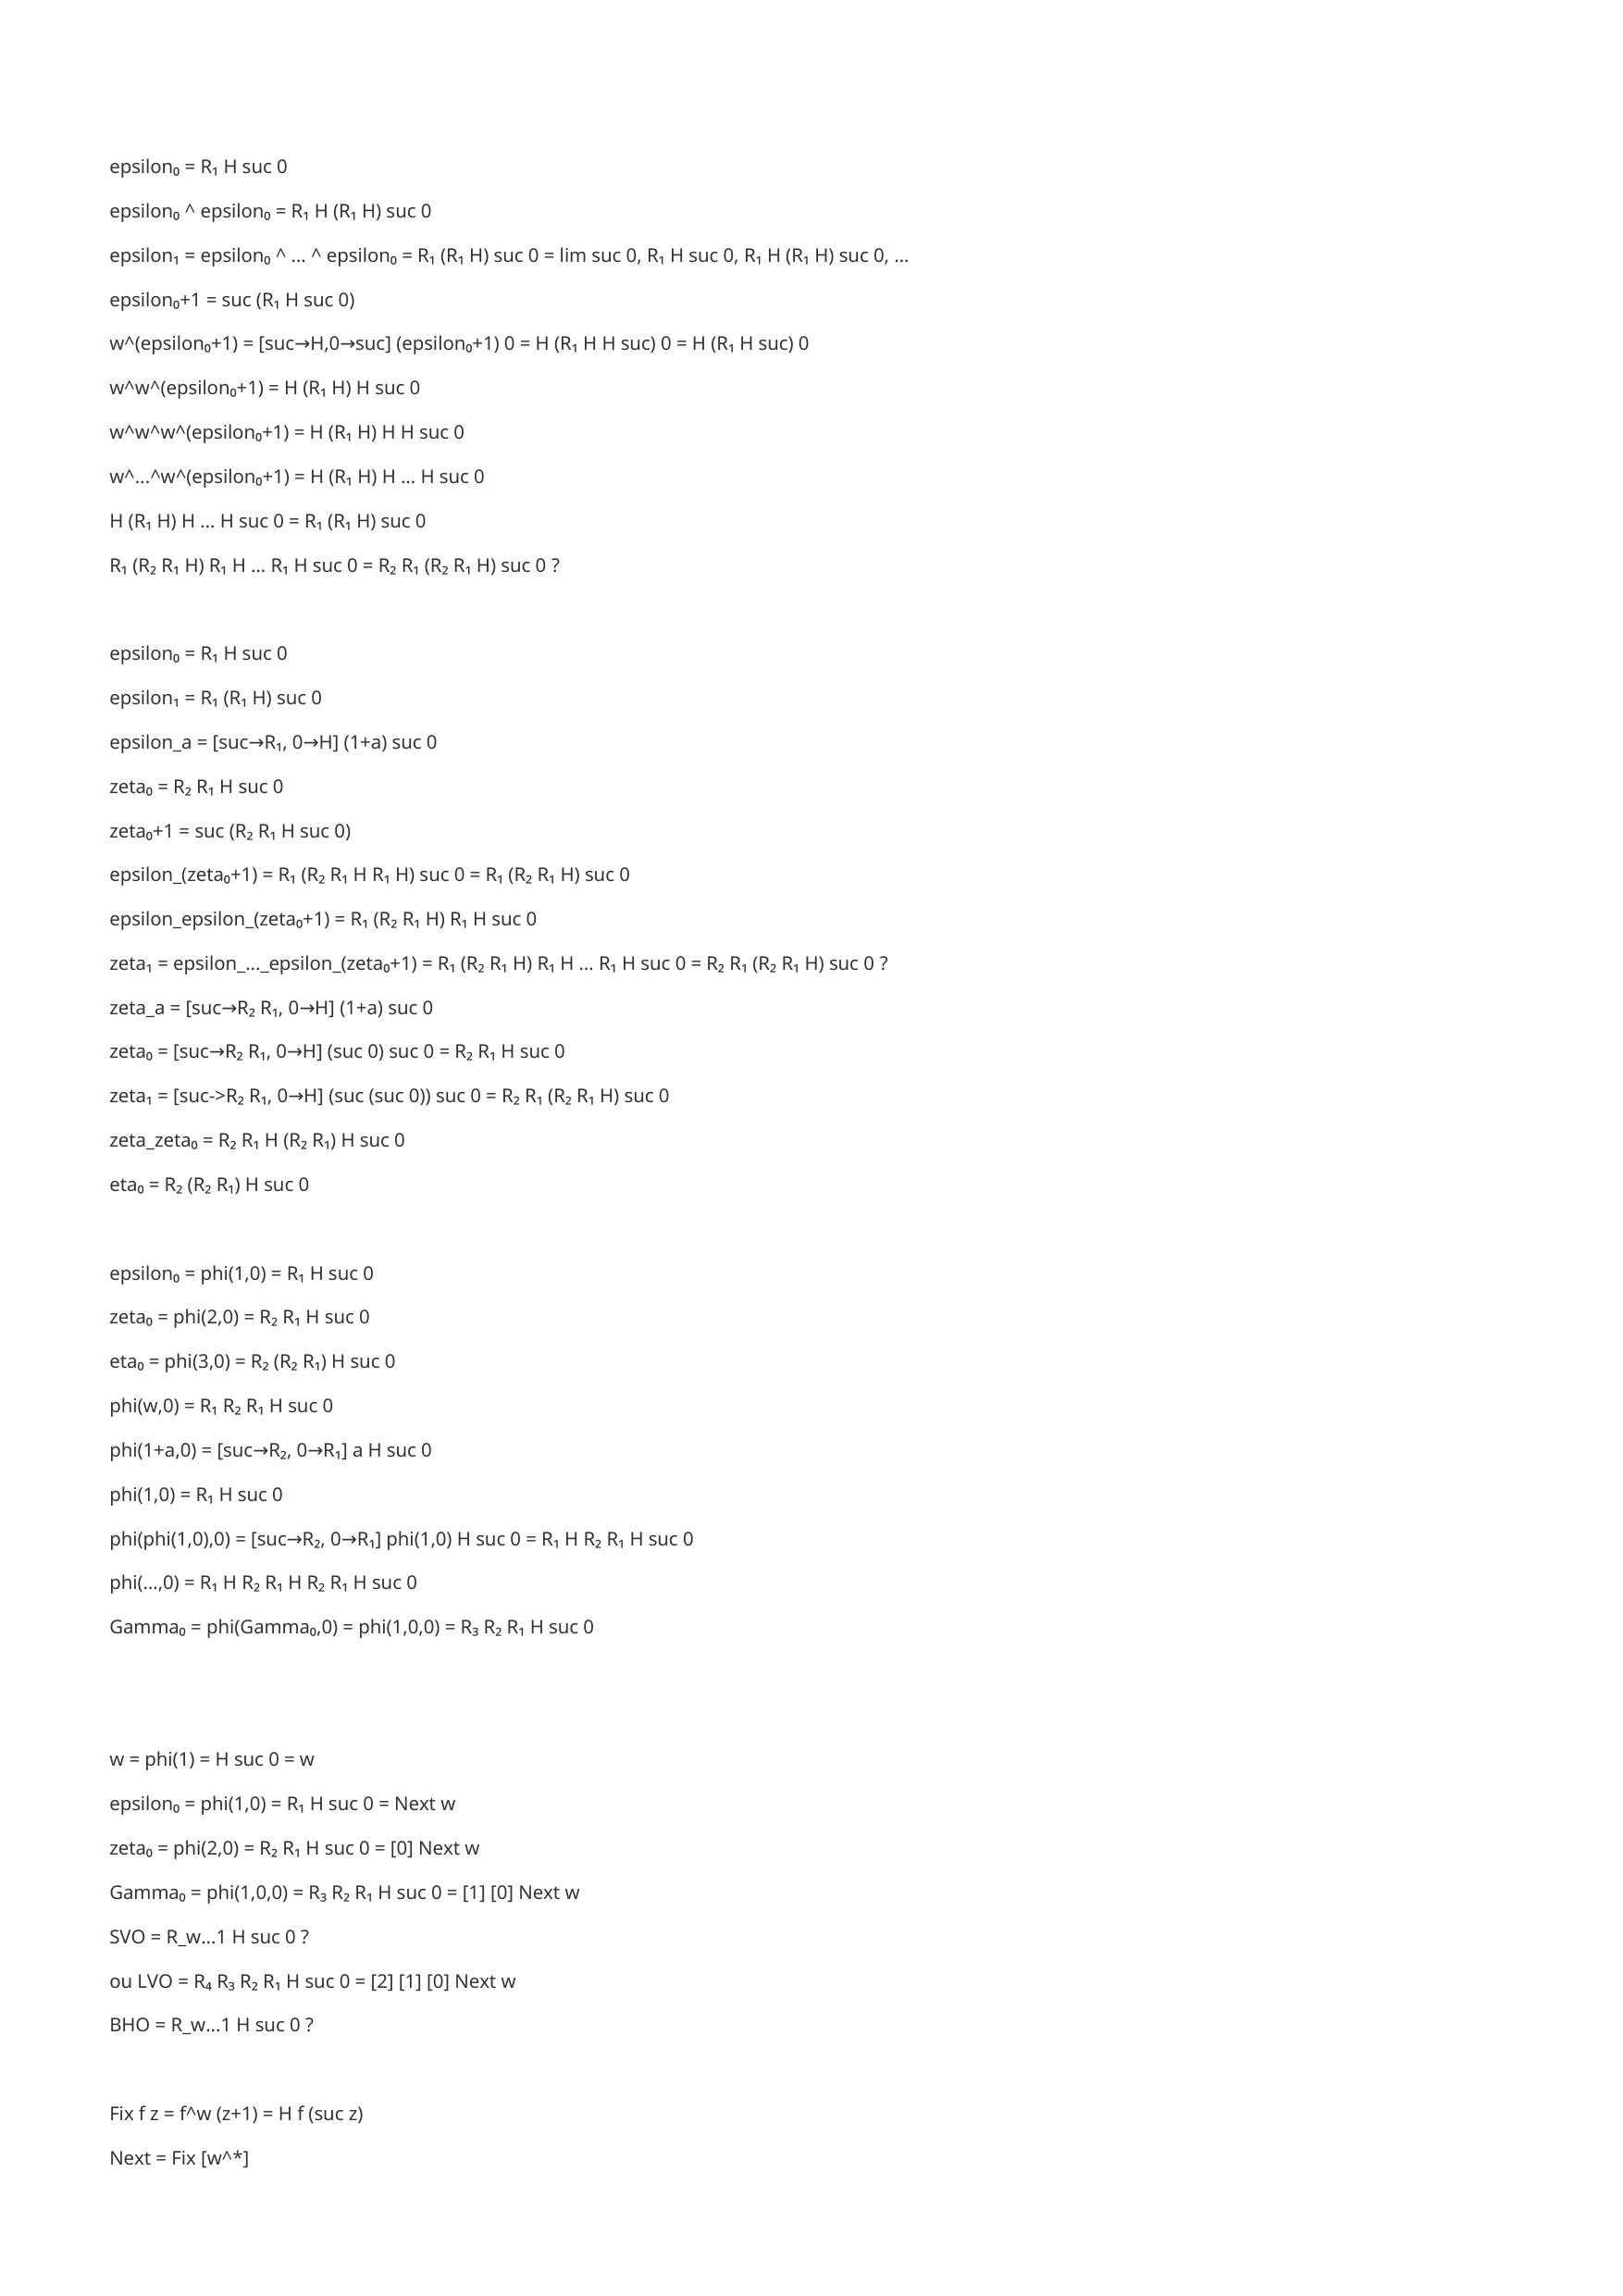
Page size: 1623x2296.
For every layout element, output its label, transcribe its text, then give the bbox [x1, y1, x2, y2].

text epsilon₀ = phi(1,0) = R₁ H suc 0 [109, 1260, 1514, 1285]
text ou LVO = R₄ R₃ R₂ R₁ H suc 0 = [2] [1] [0] Next w [109, 1967, 1514, 1993]
text zeta_zeta₀ = R₂ R₁ H (R₂ R₁) H suc 0 [109, 1127, 1514, 1153]
text zeta₀ = R₂ R₁ H suc 0 [109, 773, 1514, 799]
text epsilon₀ ^ epsilon₀ = R₁ H (R₁ H) suc 0 [109, 198, 1514, 223]
text epsilon_epsilon_(zeta₀+1) = R₁ (R₂ R₁ H) R₁ H suc 0 [109, 906, 1514, 931]
text H (R₁ H) H … H suc 0 = R₁ (R₁ H) suc 0 [109, 507, 1514, 533]
text zeta₀ = phi(2,0) = R₂ R₁ H suc 0 = [0] Next w [109, 1835, 1514, 1861]
text Gamma₀ = phi(1,0,0) = R₃ R₂ R₁ H suc 0 = [1] [0] Next w [109, 1880, 1514, 1905]
text w^w^w^(epsilon₀+1) = H (R₁ H) H H suc 0 [109, 419, 1514, 445]
text epsilon₁ = epsilon₀ ^ … ^ epsilon₀ = R₁ (R₁ H) suc 0 = lim suc 0, R₁ H suc 0, R₁ H (R₁ H) suc 0, … [109, 242, 1514, 267]
text w^...^w^(epsilon₀+1) = H (R₁ H) H … H suc 0 [109, 464, 1514, 489]
text Fix f z = f^w (z+1) = H f (suc z) [109, 2101, 1514, 2126]
text w = phi(1) = H suc 0 = w [109, 1746, 1514, 1772]
text epsilon_a = [suc→R₁, 0→H] (1+a) suc 0 [109, 728, 1514, 754]
text phi(…,0) = R₁ H R₂ R₁ H R₂ R₁ H suc 0 [109, 1570, 1514, 1595]
text epsilon₀+1 = suc (R₁ H suc 0) [109, 286, 1514, 312]
text zeta₁ = [suc->R₂ R₁, 0→H] (suc (suc 0)) suc 0 = R₂ R₁ (R₂ R₁ H) suc 0 [109, 1083, 1514, 1109]
text BHO = R_w...1 H suc 0 ? [109, 2012, 1514, 2038]
text R₁ (R₂ R₁ H) R₁ H … R₁ H suc 0 = R₂ R₁ (R₂ R₁ H) suc 0 ? [109, 552, 1514, 577]
text phi(phi(1,0),0) = [suc→R₂, 0→R₁] phi(1,0) H suc 0 = R₁ H R₂ R₁ H suc 0 [109, 1525, 1514, 1551]
text epsilon₀ = phi(1,0) = R₁ H suc 0 = Next w [109, 1791, 1514, 1817]
text epsilon_(zeta₀+1) = R₁ (R₂ R₁ H R₁ H) suc 0 = R₁ (R₂ R₁ H) suc 0 [109, 862, 1514, 887]
text epsilon₀ = R₁ H suc 0 [109, 640, 1514, 665]
text phi(1+a,0) = [suc→R₂, 0→R₁] a H suc 0 [109, 1436, 1514, 1462]
text phi(w,0) = R₁ R₂ R₁ H suc 0 [109, 1393, 1514, 1418]
text epsilon₀ = R₁ H suc 0 [109, 154, 1514, 180]
text phi(1,0) = R₁ H suc 0 [109, 1481, 1514, 1507]
text zeta_a = [suc→R₂ R₁, 0→H] (1+a) suc 0 [109, 994, 1514, 1020]
text SVO = R_w...1 H suc 0 ? [109, 1923, 1514, 1949]
text zeta₁ = epsilon_..._epsilon_(zeta₀+1) = R₁ (R₂ R₁ H) R₁ H … R₁ H suc 0 = R₂ R₁ (R₂ R₁ H) suc 0 ? [109, 950, 1514, 975]
text w^(epsilon₀+1) = [suc→H,0→suc] (epsilon₀+1) 0 = H (R₁ H H suc) 0 = H (R₁ H suc) 0 [109, 330, 1514, 356]
text zeta₀+1 = suc (R₂ R₁ H suc 0) [109, 817, 1514, 843]
text eta₀ = phi(3,0) = R₂ (R₂ R₁) H suc 0 [109, 1348, 1514, 1373]
text zeta₀ = [suc→R₂ R₁, 0→H] (suc 0) suc 0 = R₂ R₁ H suc 0 [109, 1038, 1514, 1064]
text zeta₀ = phi(2,0) = R₂ R₁ H suc 0 [109, 1304, 1514, 1330]
text epsilon₁ = R₁ (R₁ H) suc 0 [109, 685, 1514, 710]
text w^w^(epsilon₀+1) = H (R₁ H) H suc 0 [109, 375, 1514, 401]
text Gamma₀ = phi(Gamma₀,0) = phi(1,0,0) = R₃ R₂ R₁ H suc 0 [109, 1614, 1514, 1639]
text Next = Fix [w^*] [109, 2144, 1514, 2170]
text eta₀ = R₂ (R₂ R₁) H suc 0 [109, 1172, 1514, 1197]
